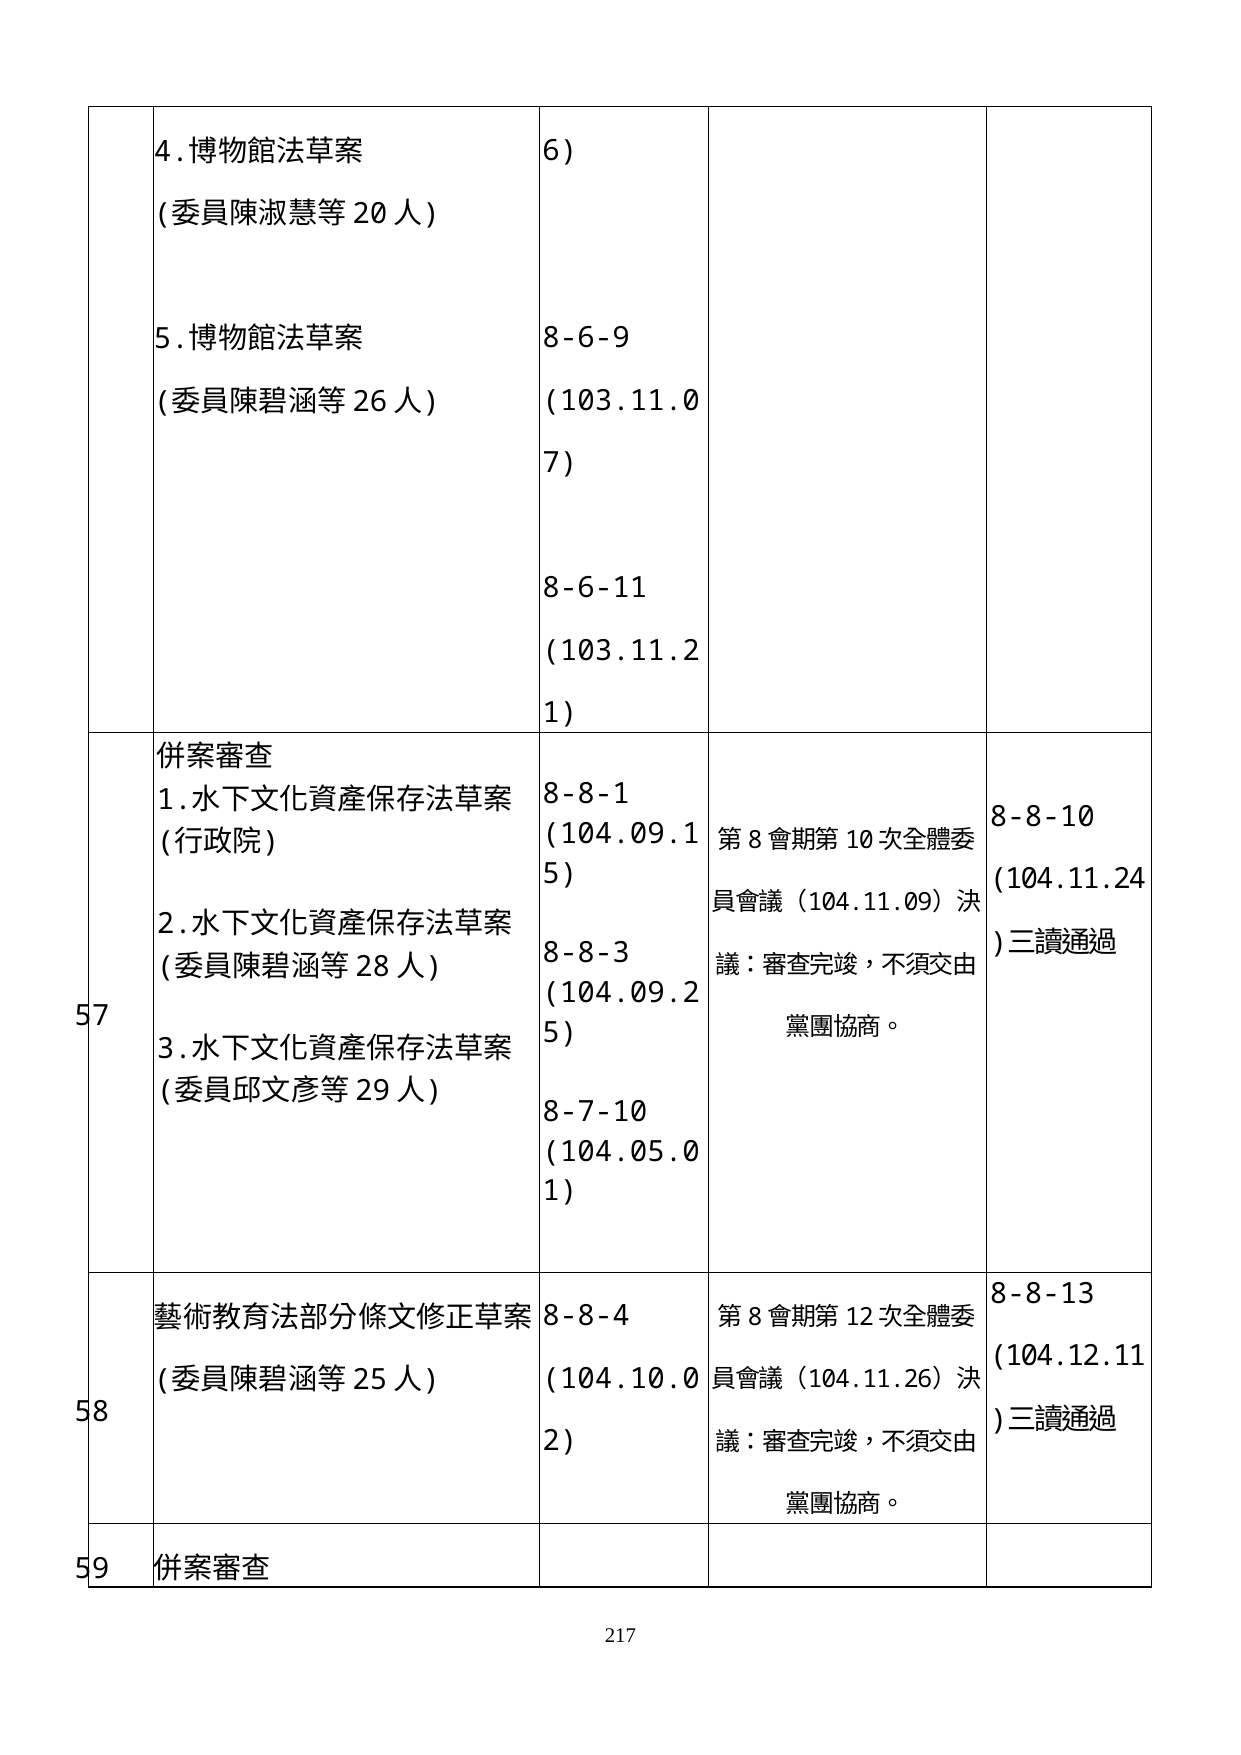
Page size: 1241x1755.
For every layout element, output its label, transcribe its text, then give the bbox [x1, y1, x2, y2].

table_cell [89, 1524, 153, 1586]
table_cell 8-8-4 (104.10.02) [540, 1273, 708, 1523]
table_cell [89, 1273, 153, 1523]
table_cell [987, 1524, 1151, 1586]
table_cell 6) 8-6-9 (103.11.07) 8-6-11 (103.11.21) [540, 107, 708, 732]
table_cell [709, 107, 986, 732]
table_cell 4.博物館法草案 (委員陳淑慧等20人) 5.博物館法草案 (委員陳碧涵等26人) [154, 107, 539, 732]
table_cell 藝術教育法部分條文修正草案 (委員陳碧涵等25人) [154, 1273, 539, 1523]
table_cell 第8會期第10次全體委員會議（104.11.09）決議：審查完竣，不須交由黨團協商。 [709, 733, 986, 1272]
table_cell [89, 107, 153, 732]
table_cell [89, 733, 153, 1272]
table_cell 併案審查 1.水下文化資產保存法草案 (行政院) 2.水下文化資產保存法草案 (委員陳碧涵等28人) 3.水下文化資產保存法草案 (委員邱文彥等29人) [154, 733, 539, 1272]
table_cell 8-8-10 (104.11.24)三讀通過 [987, 733, 1151, 1272]
table_cell 8-8-13 (104.12.11)三讀通過 [987, 1273, 1151, 1523]
table_cell [709, 1524, 986, 1586]
table_cell [987, 107, 1151, 732]
table_cell 第8會期第12次全體委員會議（104.11.26）決議：審查完竣，不須交由黨團協商。 [709, 1273, 986, 1523]
table_cell 併案審查 [154, 1524, 539, 1586]
table_cell [540, 1524, 708, 1586]
table_cell 8-8-1 (104.09.15) 8-8-3 (104.09.25) 8-7-10 (104.05.01) [540, 733, 708, 1272]
